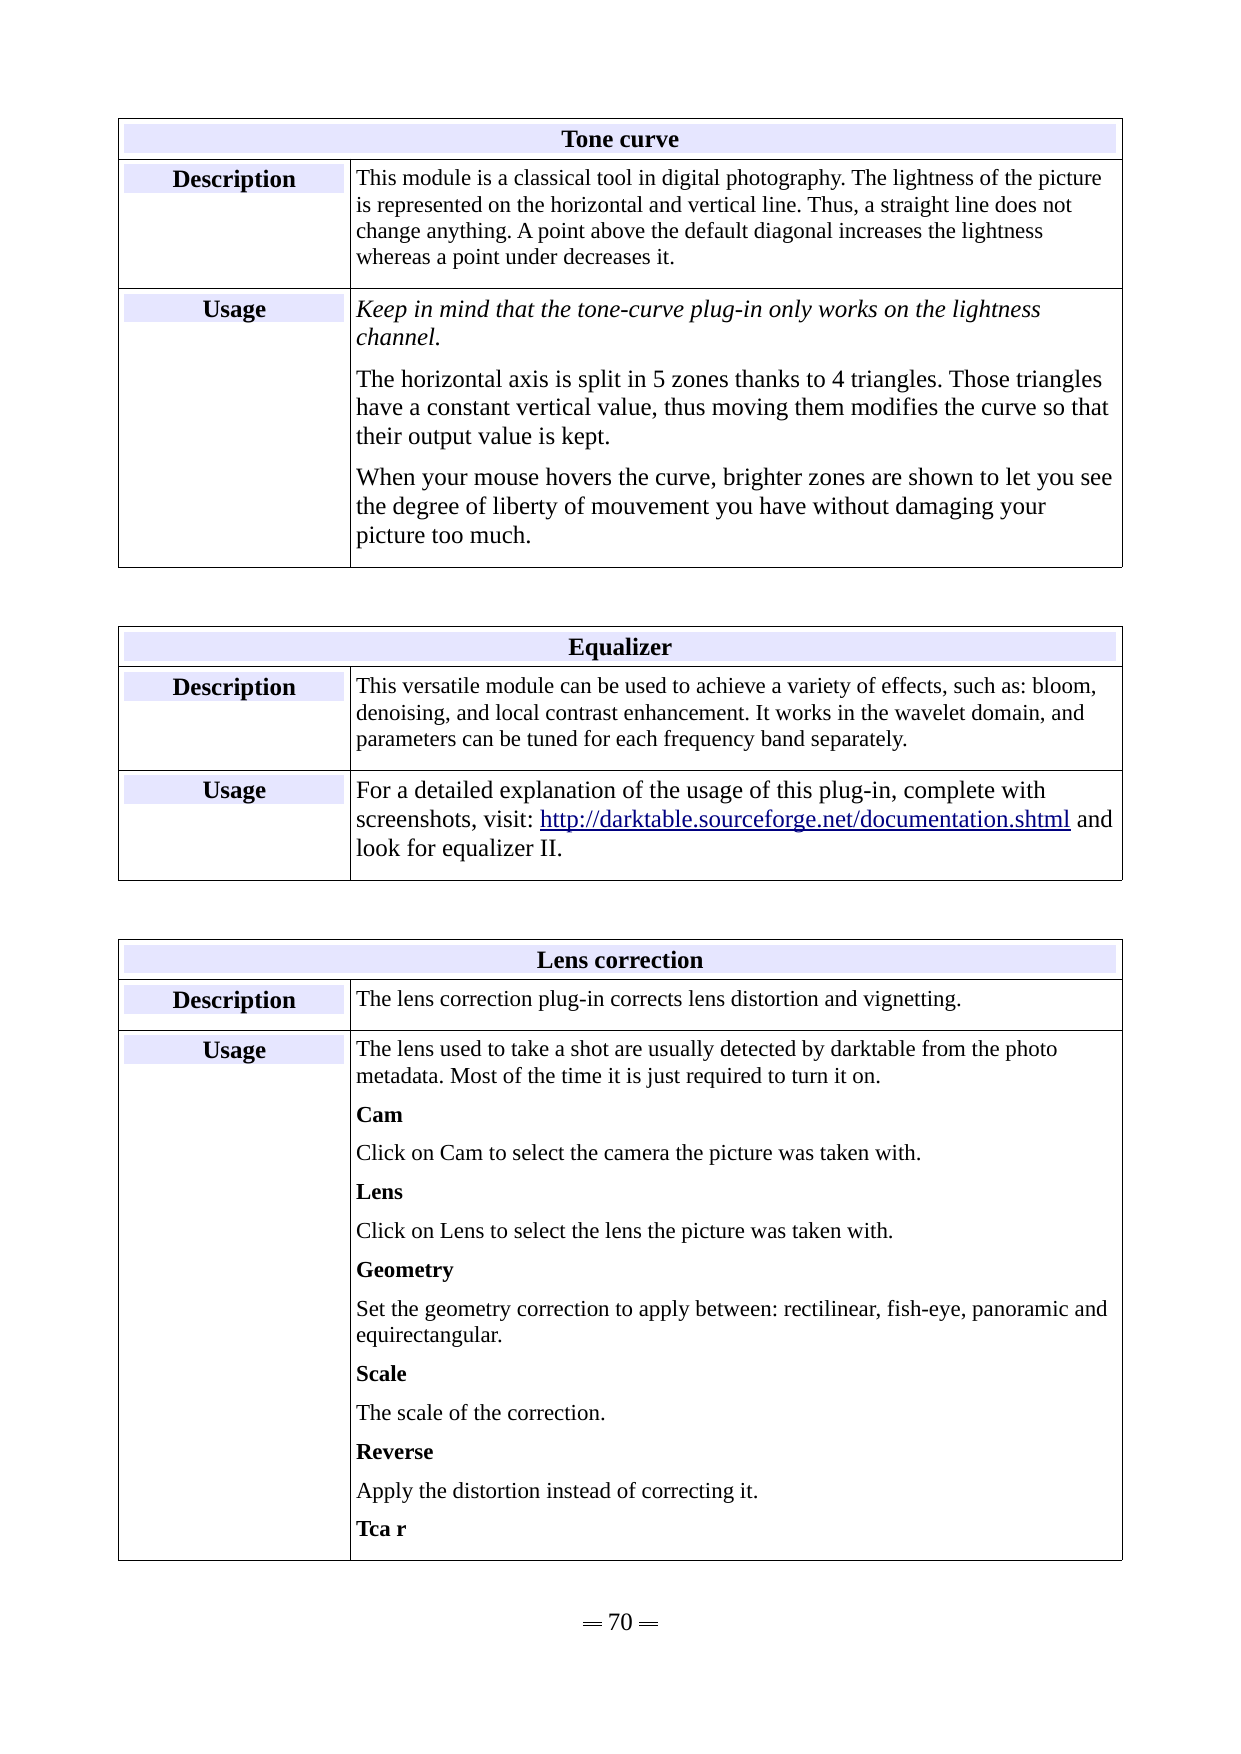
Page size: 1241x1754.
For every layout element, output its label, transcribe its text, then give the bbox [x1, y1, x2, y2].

table_cell Description [119, 980, 350, 1029]
table_cell Usage [119, 771, 350, 880]
table_cell For a detailed explanation of the usage of this plug-in, complete with screenshots, visit: http://darktable.sourceforge.net/documentation.shtml and look for equalizer II. [351, 771, 1122, 880]
table_cell Usage [119, 1031, 350, 1560]
table_cell Description [119, 667, 350, 769]
table_cell Usage [119, 289, 350, 567]
table_cell Description [119, 160, 350, 288]
table_header Tone curve [119, 119, 1122, 158]
table_header Lens correction [119, 940, 1122, 979]
table_cell Keep in mind that the tone-curve plug-in only works on the lightness channel. The horizontal axis is split in 5 zones thanks to 4 triangles. Those triangles have a constant vertical value, thus moving them modifies the curve so that their output value is kept. When your mouse hovers the curve, brighter zones are shown to let you see the degree of liberty of mouvement you have without damaging your picture too much. [351, 289, 1122, 567]
table_cell The lens correction plug-in corrects lens distortion and vignetting. [351, 980, 1122, 1029]
table_cell This versatile module can be used to achieve a variety of effects, such as: bloom, denoising, and local contrast enhancement. It works in the wavelet domain, and parameters can be tuned for each frequency band separately. [351, 667, 1122, 769]
table_cell This module is a classical tool in digital photography. The lightness of the picture is represented on the horizontal and vertical line. Thus, a straight line does not change anything. A point above the default diagonal increases the lightness whereas a point under decreases it. [351, 160, 1122, 288]
table_header Equalizer [119, 627, 1122, 666]
table_cell The lens used to take a shot are usually detected by darktable from the photo metadata. Most of the time it is just required to turn it on. Cam Click on Cam to select the camera the picture was taken with. Lens Click on Lens to select the lens the picture was taken with. Geometry Set the geometry correction to apply between: rectilinear, fish-eye, panoramic and equirectangular. Scale The scale of the correction. Reverse Apply the distortion instead of correcting it. Tca r [351, 1031, 1122, 1560]
